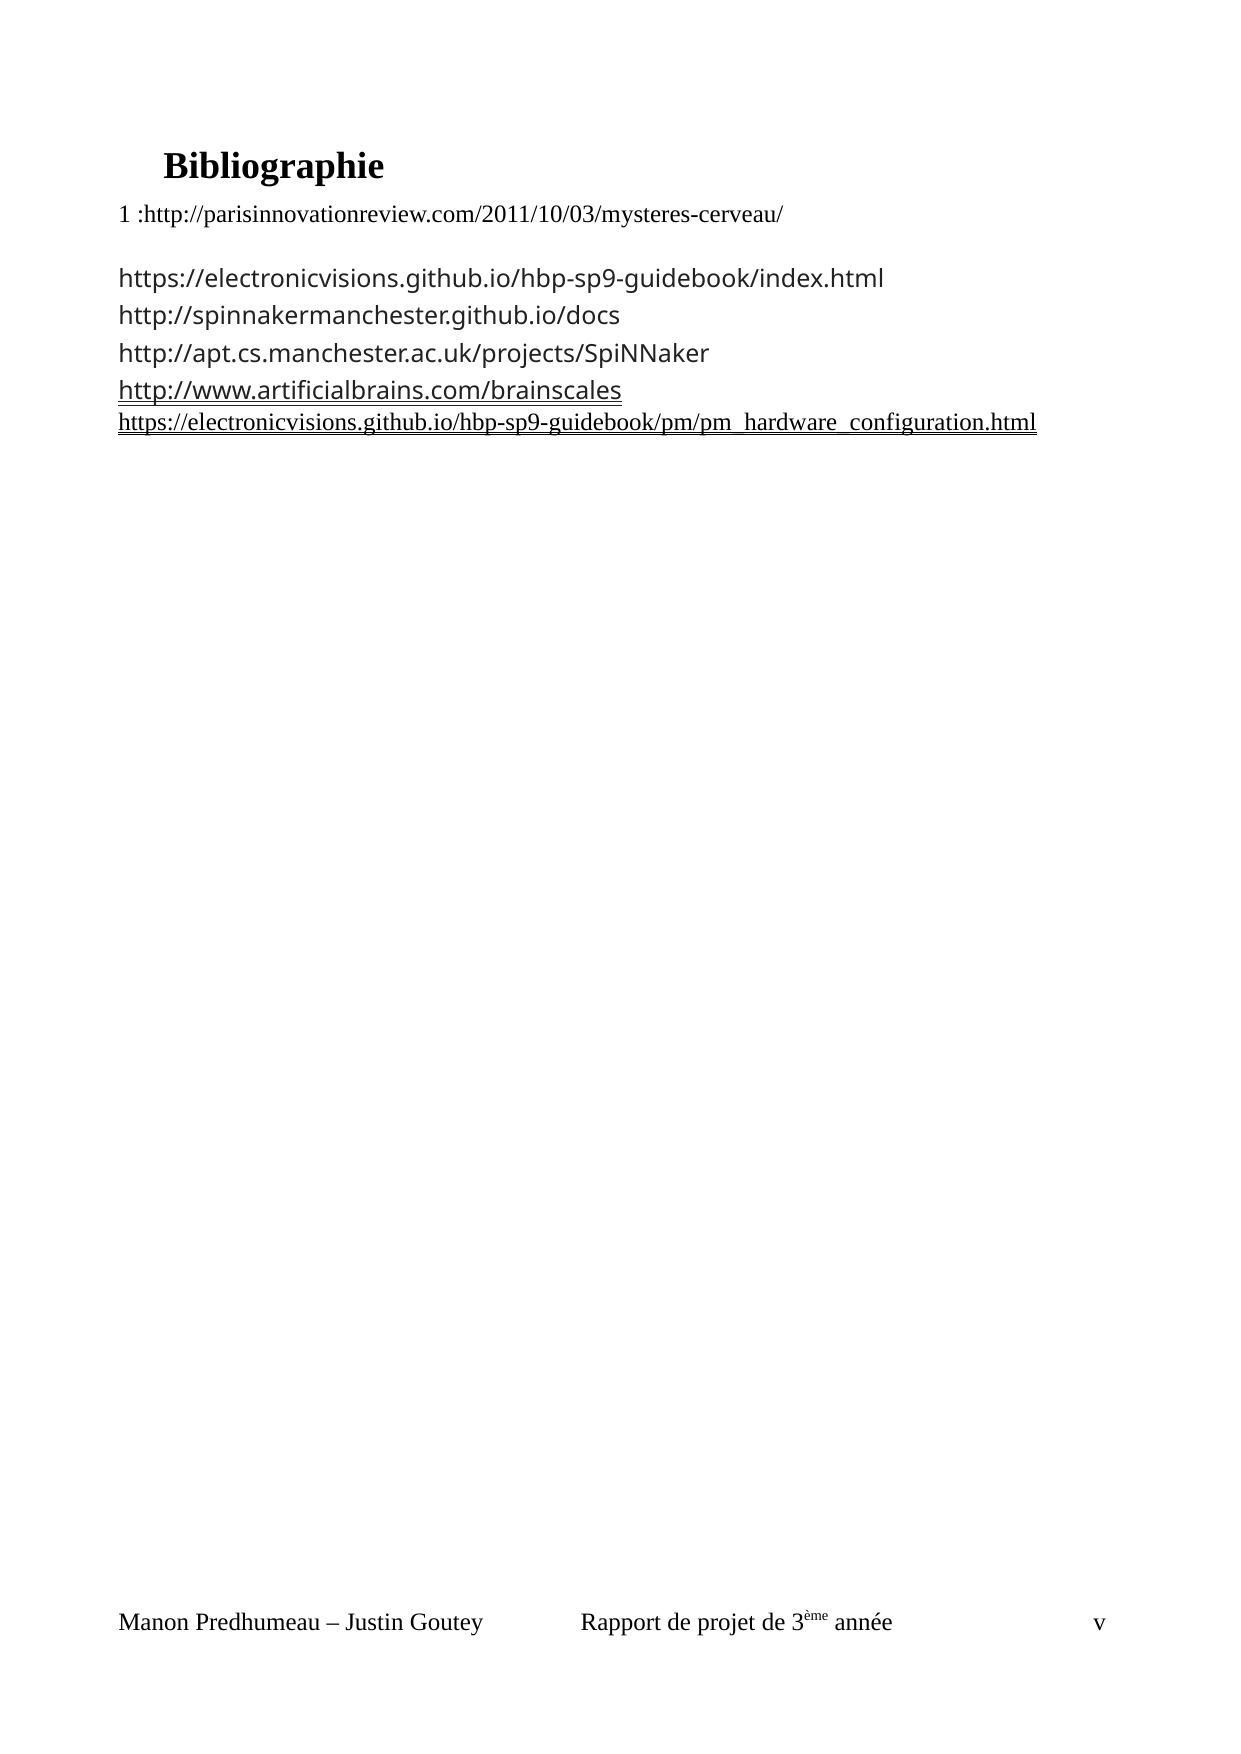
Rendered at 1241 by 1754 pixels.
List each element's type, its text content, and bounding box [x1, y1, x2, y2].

text http://www.artificialbrains.com/brainscales [118, 369, 1122, 407]
text https://electronicvisions.github.io/hbp-sp9-guidebook/pm/pm_hardware_configuration.html [118, 407, 1122, 436]
subtitle Bibliographie [118, 143, 1122, 187]
text https://electronicvisions.github.io/hbp-sp9-guidebook/index.html [118, 257, 1122, 294]
text http://spinnakermanchester.github.io/docs [118, 294, 1122, 332]
text http://apt.cs.manchester.ac.uk/projects/SpiNNaker [118, 332, 1122, 369]
text 1 :http://parisinnovationreview.com/2011/10/03/mysteres-cerveau/ [118, 199, 1122, 228]
